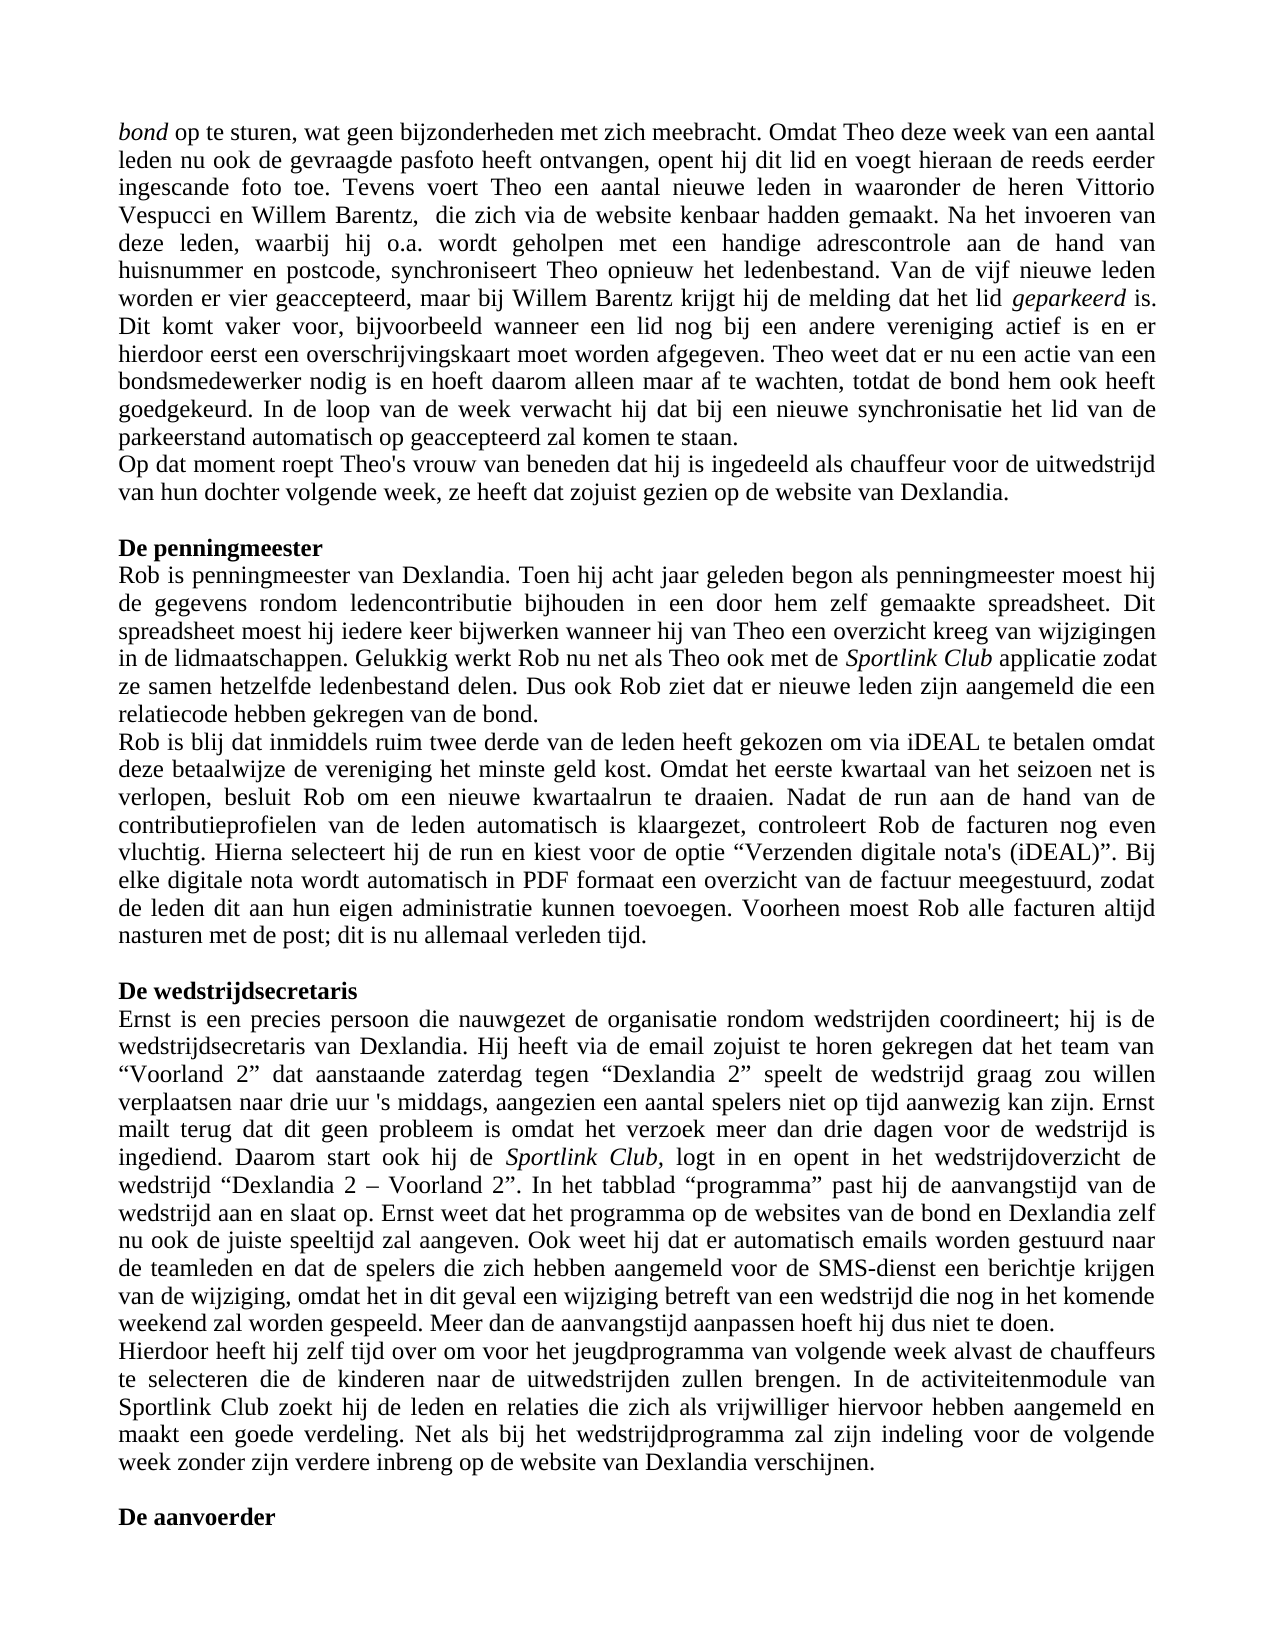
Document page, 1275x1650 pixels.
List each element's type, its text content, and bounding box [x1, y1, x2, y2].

text De wedstrijdsecretaris [118, 977, 1157, 1005]
text Hierdoor heeft hij zelf tijd over om voor het jeugdprogramma van volgende week alvast de chauffeurs te selecteren die de kinderen naar de uitwedstrijden zullen brengen. In de activiteitenmodule van Sportlink Club zoekt hij de leden en relaties die zich als vrijwilliger hiervoor hebben aangemeld en maakt een goede verdeling. Net als bij het wedstrijdprogramma zal zijn indeling voor de volgende week zonder zijn verdere inbreng op de website van Dexlandia verschijnen. [118, 1337, 1157, 1476]
text Op dat moment roept Theo's vrouw van beneden dat hij is ingedeeld als chauffeur voor de uitwedstrijd van hun dochter volgende week, ze heeft dat zojuist gezien op de website van Dexlandia. [118, 451, 1157, 506]
text De aanvoerder [118, 1503, 1157, 1531]
text Rob is penningmeester van Dexlandia. Toen hij acht jaar geleden begon als penningmeester moest hij de gegevens rondom ledencontributie bijhouden in een door hem zelf gemaakte spreadsheet. Dit spreadsheet moest hij iedere keer bijwerken wanneer hij van Theo een overzicht kreeg van wijzigingen in de lidmaatschappen. Gelukkig werkt Rob nu net als Theo ook met de Sportlink Club applicatie zodat ze samen hetzelfde ledenbestand delen. Dus ook Rob ziet dat er nieuwe leden zijn aangemeld die een relatiecode hebben gekregen van de bond. [118, 561, 1157, 728]
text De penningmeester [118, 534, 1157, 561]
text Rob is blij dat inmiddels ruim twee derde van de leden heeft gekozen om via iDEAL te betalen omdat deze betaalwijze de vereniging het minste geld kost. Omdat het eerste kwartaal van het seizoen net is verlopen, besluit Rob om een nieuwe kwartaalrun te draaien. Nadat de run aan de hand van de contributieprofielen van de leden automatisch is klaargezet, controleert Rob de facturen nog even vluchtig. Hierna selecteert hij de run en kiest voor de optie “Verzenden digitale nota's (iDEAL)”. Bij elke digitale nota wordt automatisch in PDF formaat een overzicht van de factuur meegestuurd, zodat de leden dit aan hun eigen administratie kunnen toevoegen. Voorheen moest Rob alle facturen altijd nasturen met de post; dit is nu allemaal verleden tijd. [118, 728, 1157, 949]
text bond op te sturen, wat geen bijzonderheden met zich meebracht. Omdat Theo deze week van een aantal leden nu ook de gevraagde pasfoto heeft ontvangen, opent hij dit lid en voegt hieraan de reeds eerder ingescande foto toe. Tevens voert Theo een aantal nieuwe leden in waaronder de heren Vittorio Vespucci en Willem Barentz, die zich via de website kenbaar hadden gemaakt. Na het invoeren van deze leden, waarbij hij o.a. wordt geholpen met een handige adrescontrole aan de hand van huisnummer en postcode, synchroniseert Theo opnieuw het ledenbestand. Van de vijf nieuwe leden worden er vier geaccepteerd, maar bij Willem Barentz krijgt hij de melding dat het lid geparkeerd is. Dit komt vaker voor, bijvoorbeeld wanneer een lid nog bij een andere vereniging actief is en er hierdoor eerst een overschrijvingskaart moet worden afgegeven. Theo weet dat er nu een actie van een bondsmedewerker nodig is en hoeft daarom alleen maar af te wachten, totdat de bond hem ook heeft goedgekeurd. In de loop van de week verwacht hij dat bij een nieuwe synchronisatie het lid van de parkeerstand automatisch op geaccepteerd zal komen te staan. [118, 118, 1157, 451]
text Ernst is een precies persoon die nauwgezet de organisatie rondom wedstrijden coordineert; hij is de wedstrijdsecretaris van Dexlandia. Hij heeft via de email zojuist te horen gekregen dat het team van “Voorland 2” dat aanstaande zaterdag tegen “Dexlandia 2” speelt de wedstrijd graag zou willen verplaatsen naar drie uur 's middags, aangezien een aantal spelers niet op tijd aanwezig kan zijn. Ernst mailt terug dat dit geen probleem is omdat het verzoek meer dan drie dagen voor de wedstrijd is ingediend. Daarom start ook hij de Sportlink Club, logt in en opent in het wedstrijdoverzicht de wedstrijd “Dexlandia 2 – Voorland 2”. In het tabblad “programma” past hij de aanvangstijd van de wedstrijd aan en slaat op. Ernst weet dat het programma op de websites van de bond en Dexlandia zelf nu ook de juiste speeltijd zal aangeven. Ook weet hij dat er automatisch emails worden gestuurd naar de teamleden en dat de spelers die zich hebben aangemeld voor de SMS-dienst een berichtje krijgen van de wijziging, omdat het in dit geval een wijziging betreft van een wedstrijd die nog in het komende weekend zal worden gespeeld. Meer dan de aanvangstijd aanpassen hoeft hij dus niet te doen. [118, 1005, 1157, 1337]
